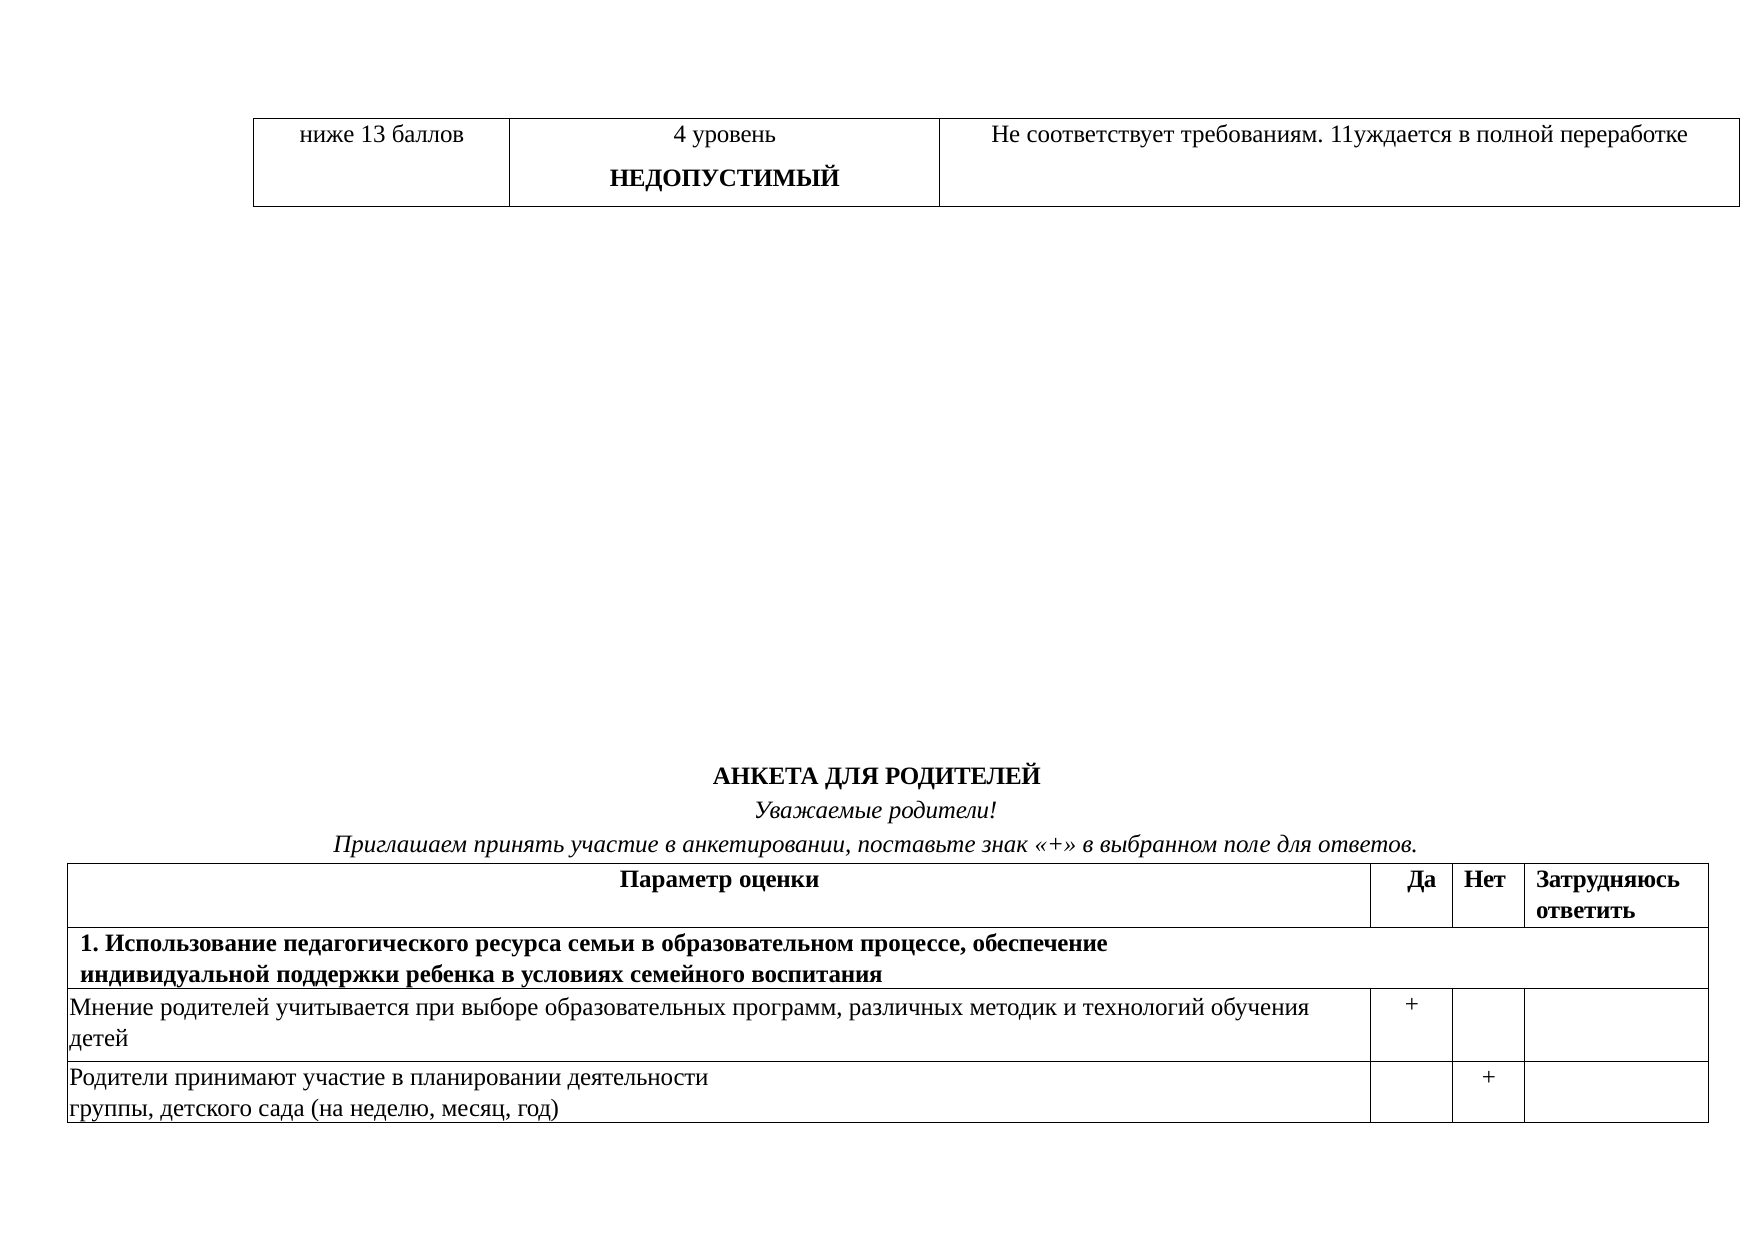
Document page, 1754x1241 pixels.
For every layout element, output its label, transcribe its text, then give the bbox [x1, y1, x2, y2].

table_header Нет [1453, 864, 1524, 927]
table_header Параметр оценки [68, 864, 1370, 927]
table_cell [1453, 989, 1524, 1061]
table_cell Мнение родителей учитывается при выборе образовательных программ, различных методик и технологий обучения детей [68, 989, 1370, 1061]
table_cell Не соответствует требованиям. 11уждается в полной переработке [940, 119, 1739, 206]
table_cell + [1453, 1062, 1524, 1122]
text Уважаемые родители! [262, 795, 1492, 824]
text АНКЕТА ДЛЯ РОДИТЕЛЕЙ [262, 761, 1492, 790]
table_header Да [1371, 864, 1452, 927]
table_cell 1. Использование педагогического ресурса семьи в образовательном процессе, обеспечение индивидуальной поддержки ребенка в условиях семейного воспитания [68, 928, 1708, 988]
table_cell Родители принимают участие в планировании деятельности группы, детского сада (на неделю, месяц, год) [68, 1062, 1370, 1122]
table_cell [1371, 1062, 1452, 1122]
table_header Затрудняюсь ответить [1525, 864, 1708, 927]
table_cell 4 уровень НЕДОПУСТИМЫЙ [510, 119, 939, 206]
table_cell [1525, 989, 1708, 1061]
text Приглашаем принять участие в анкетировании, поставьте знак «+» в выбранном поле для ответов. [262, 829, 1492, 858]
table_cell [1525, 1062, 1708, 1122]
table_cell ниже 13 баллов [254, 119, 509, 206]
table_cell + [1371, 989, 1452, 1061]
